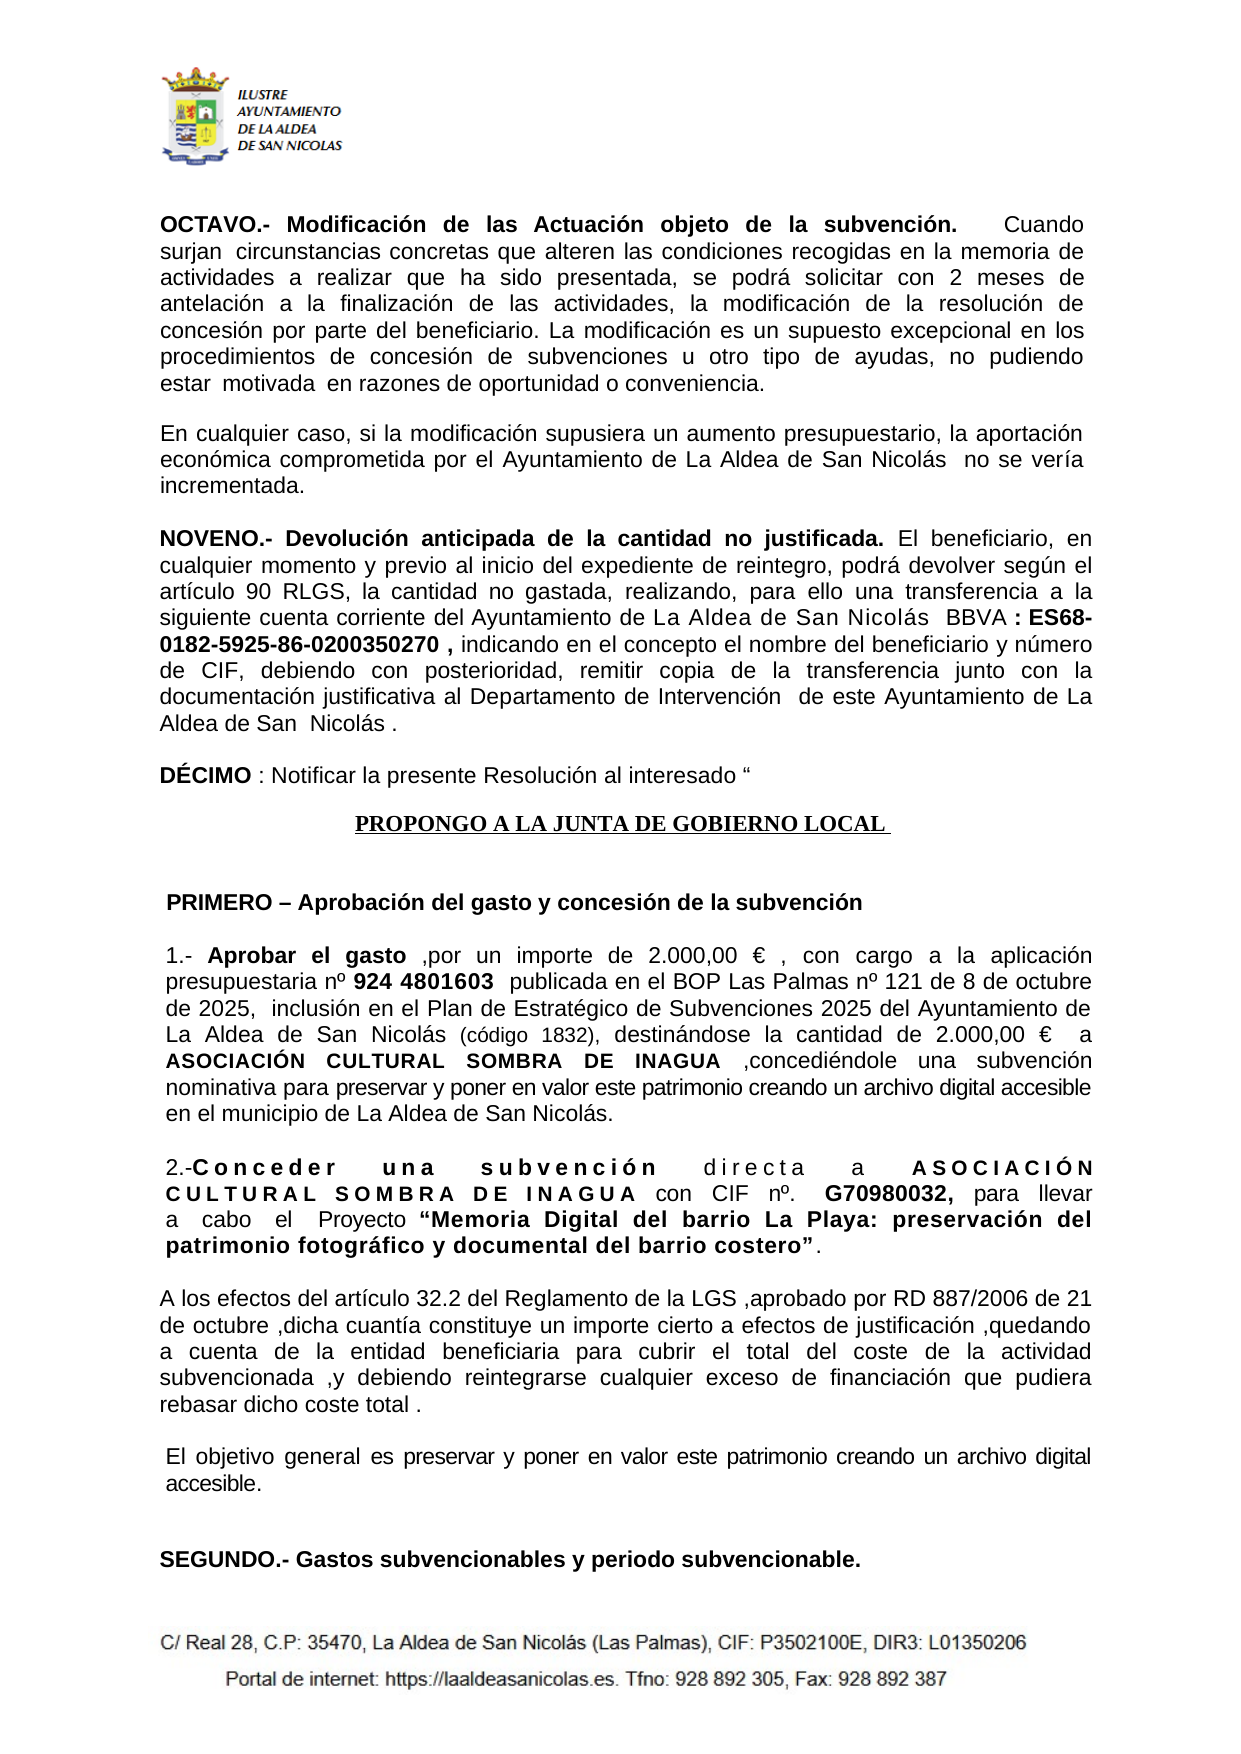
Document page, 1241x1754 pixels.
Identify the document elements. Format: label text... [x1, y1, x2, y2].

text OCTAVO.- Modificación de las Actuación objeto de la subvención. Cuando surjan circunstancias concretas que alteren las condiciones recogidas en la memoria de actividades a realizar que ha sido presentada, se podrá solicitar con 2 meses de antelación a la finalización de las actividades, la modificación de la resolución de concesión por parte del beneficiario. La modificación es un supuesto excepcional en los procedimientos de concesión de subvenciones u otro tipo de ayudas, no pudiendo estar motivada en razones de oportunidad o conveniencia. [160, 211, 1084, 396]
text El objetivo general es preservar y poner en valor este patrimonio creando un archivo digital accesible. [165, 1443, 1093, 1496]
text SEGUNDO.- Gastos subvencionables y periodo subvencionable. [159, 1546, 1093, 1573]
text 2.-Conceder una subvención directa a ASOCIACIÓN CULTURAL SOMBRA DE INAGUA con CIF nº. G70980032, para llevar a cabo el Proyecto “Memoria Digital del barrio La Playa: preservación del patrimonio fotográfico y documental del barrio costero”. [165, 1153, 1093, 1259]
picture [148, 1626, 1034, 1695]
text 1.- Aprobar el gasto ,por un importe de 2.000,00 € , con cargo a la aplicación presupuestaria nº 924 4801603 publicada en el BOP Las Palmas nº 121 de 8 de octubre de 2025, inclusión en el Plan de Estratégico de Subvenciones 2025 del Ayuntamiento de La Aldea de San Nicolás (código 1832), destinándose la cantidad de 2.000,00 € a ASOCIACIÓN CULTURAL SOMBRA DE INAGUA ,concediéndole una subvención nominativa para preservar y poner en valor este patrimonio creando un archivo digital accesible en el municipio de La Aldea de San Nicolás. [165, 942, 1093, 1126]
picture [148, 59, 358, 173]
text DÉCIMO : Notificar la presente Resolución al interesado “ [159, 762, 1093, 789]
text PROPONGO A LA JUNTA DE GOBIERNO LOCAL [148, 810, 1093, 837]
text A los efectos del artículo 32.2 del Reglamento de la LGS ,aprobado por RD 887/2006 de 21 de octubre ,dicha cuantía constituye un importe cierto a efectos de justificación ,quedando a cuenta de la entidad beneficiaria para cubrir el total del coste de la actividad subvencionada ,y debiendo reintegrarse cualquier exceso de financiación que pudiera rebasar dicho coste total . [159, 1285, 1093, 1417]
text En cualquier caso, si la modificación supusiera un aumento presupuestario, la aportación económica comprometida por el Ayuntamiento de La Aldea de San Nicolás no se vería incrementada. [160, 420, 1083, 499]
text NOVENO.- Devolución anticipada de la cantidad no justificada. El beneficiario, en cualquier momento y previo al inicio del expediente de reintegro, podrá devolver según el artículo 90 RLGS, la cantidad no gastada, realizando, para ello una transferencia a la siguiente cuenta corriente del Ayuntamiento de La Aldea de San Nicolás BBVA : ES68-0182-5925-86-0200350270 , indicando en el concepto el nombre del beneficiario y número de CIF, debiendo con posterioridad, remitir copia de la transferencia junto con la documentación justificativa al Departamento de Intervención de este Ayuntamiento de La Aldea de San Nicolás . [159, 525, 1093, 736]
text PRIMERO – Aprobación del gasto y concesión de la subvención [160, 889, 1084, 915]
